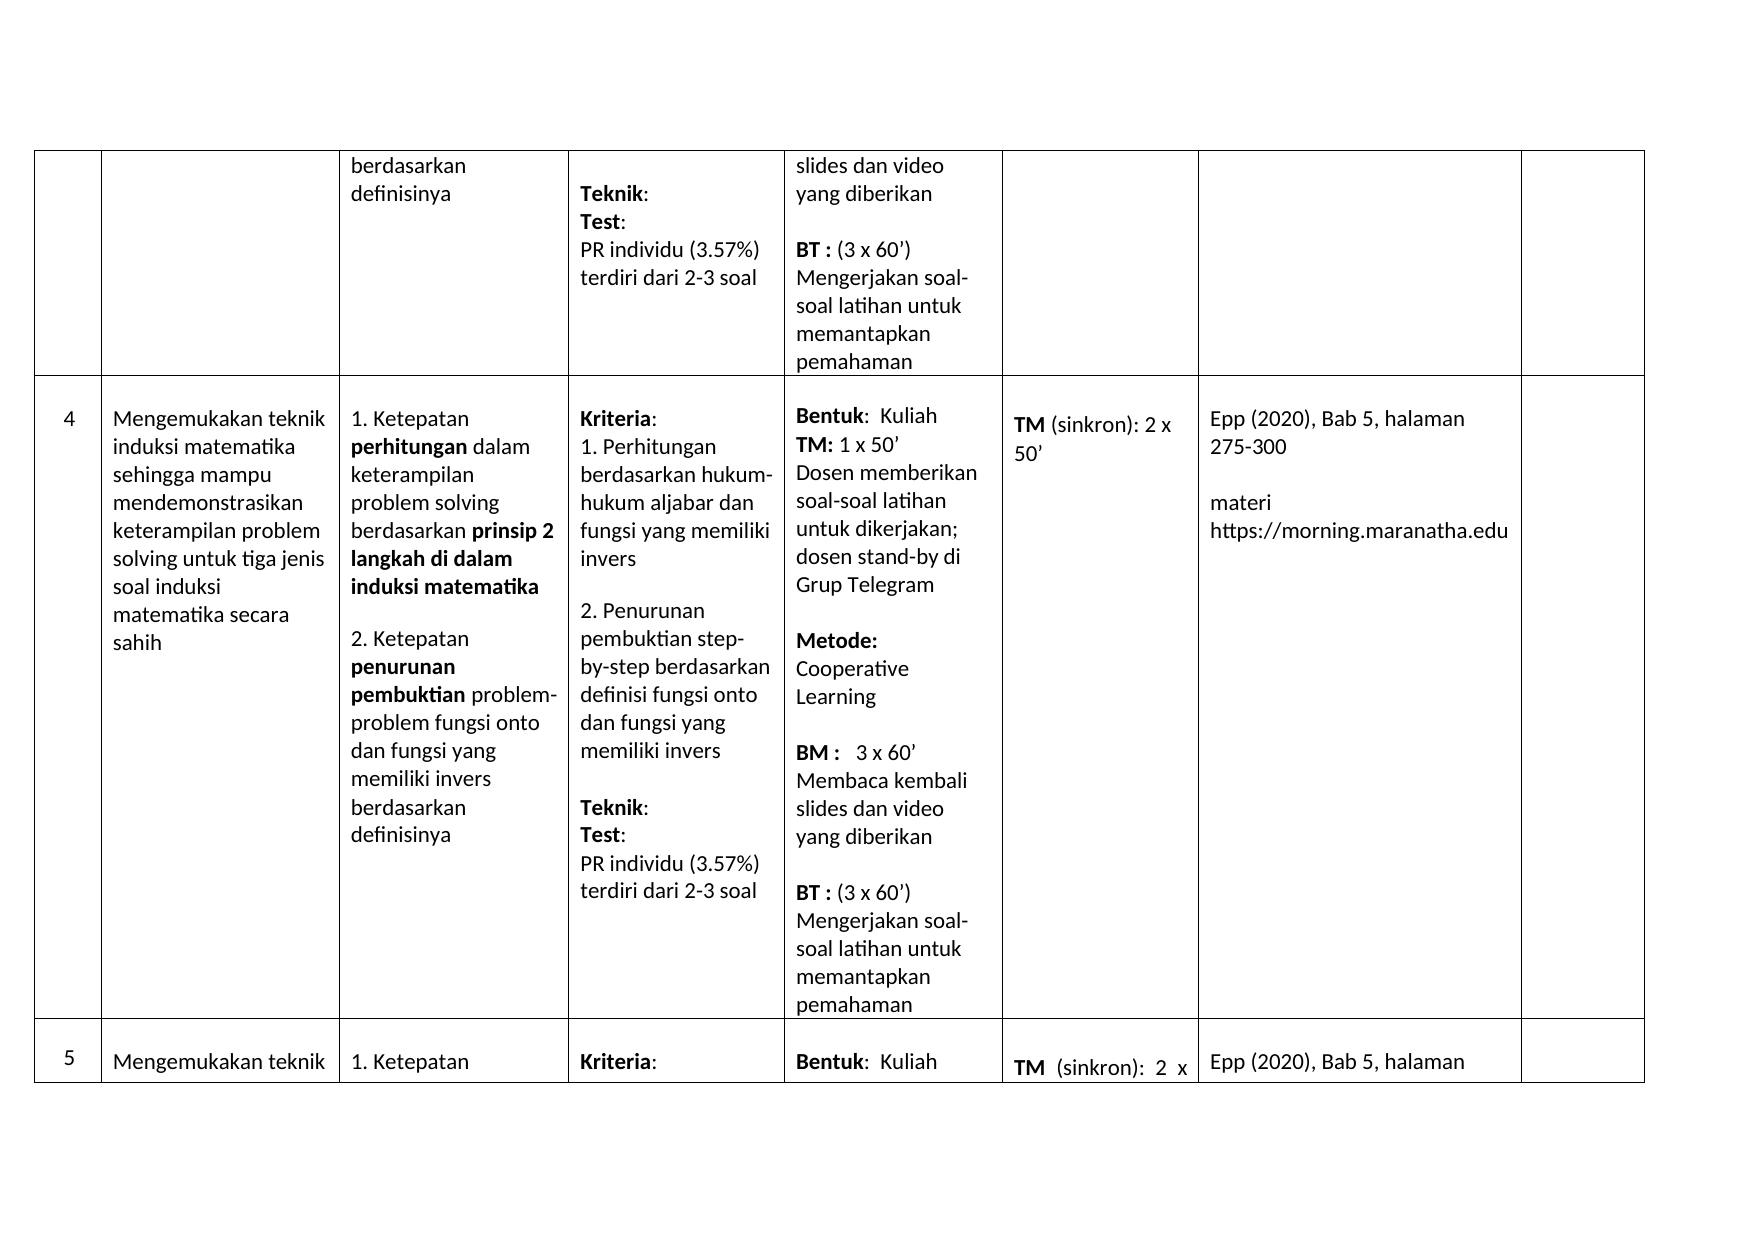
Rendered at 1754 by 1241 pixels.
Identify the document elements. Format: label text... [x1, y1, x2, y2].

table_cell [102, 151, 339, 375]
table_cell TM (sinkron): 2 x 50’ [1003, 376, 1198, 1018]
table_cell [1003, 151, 1198, 375]
table_cell Kriteria: 1. Perhitungan berdasarkan hukum-hukum aljabar dan fungsi yang memiliki invers 2. Penurunan pembuktian step-by-step berdasarkan definisi fungsi onto dan fungsi yang memiliki invers Teknik: Test: PR individu (3.57%) terdiri dari 2-3 soal [569, 376, 784, 1018]
table_cell Epp (2020), Bab 5, halaman 275-300 materi https://morning.maranatha.edu [1199, 376, 1521, 1018]
table_cell Teknik: Test: PR individu (3.57%) terdiri dari 2-3 soal [569, 151, 784, 375]
table_cell Mengemukakan teknik [102, 1019, 339, 1082]
table_cell [1522, 1019, 1644, 1082]
table_cell 5 [35, 1019, 101, 1082]
table_cell Epp (2020), Bab 5, halaman [1199, 1019, 1521, 1082]
table_cell 4 [35, 376, 101, 1018]
table_cell TM (sinkron): 2 x [1003, 1019, 1198, 1082]
table_cell [35, 151, 101, 375]
table_cell berdasarkan definisinya [340, 151, 568, 375]
table_cell Kriteria: [569, 1019, 784, 1082]
table_cell slides dan video yang diberikan BT : (3 x 60’) Mengerjakan soal-soal latihan untuk memantapkan pemahaman [785, 151, 1002, 375]
table_cell 1. Ketepatan [340, 1019, 568, 1082]
table_cell Bentuk: Kuliah [785, 1019, 1002, 1082]
table_cell Mengemukakan teknik induksi matematika sehingga mampu mendemonstrasikan keterampilan problem solving untuk tiga jenis soal induksi matematika secara sahih [102, 376, 339, 1018]
table_cell [1522, 151, 1644, 375]
table_cell 1. Ketepatan perhitungan dalam keterampilan problem solving berdasarkan prinsip 2 langkah di dalam induksi matematika 2. Ketepatan penurunan pembuktian problem-problem fungsi onto dan fungsi yang memiliki invers berdasarkan definisinya [340, 376, 568, 1018]
table_cell [1522, 376, 1644, 1018]
table_cell Bentuk: Kuliah TM: 1 x 50’ Dosen memberikan soal-soal latihan untuk dikerjakan; dosen stand-by di Grup Telegram Metode: Cooperative Learning BM : 3 x 60’ Membaca kembali slides dan video yang diberikan BT : (3 x 60’) Mengerjakan soal-soal latihan untuk memantapkan pemahaman [785, 376, 1002, 1018]
table_cell [1199, 151, 1521, 375]
